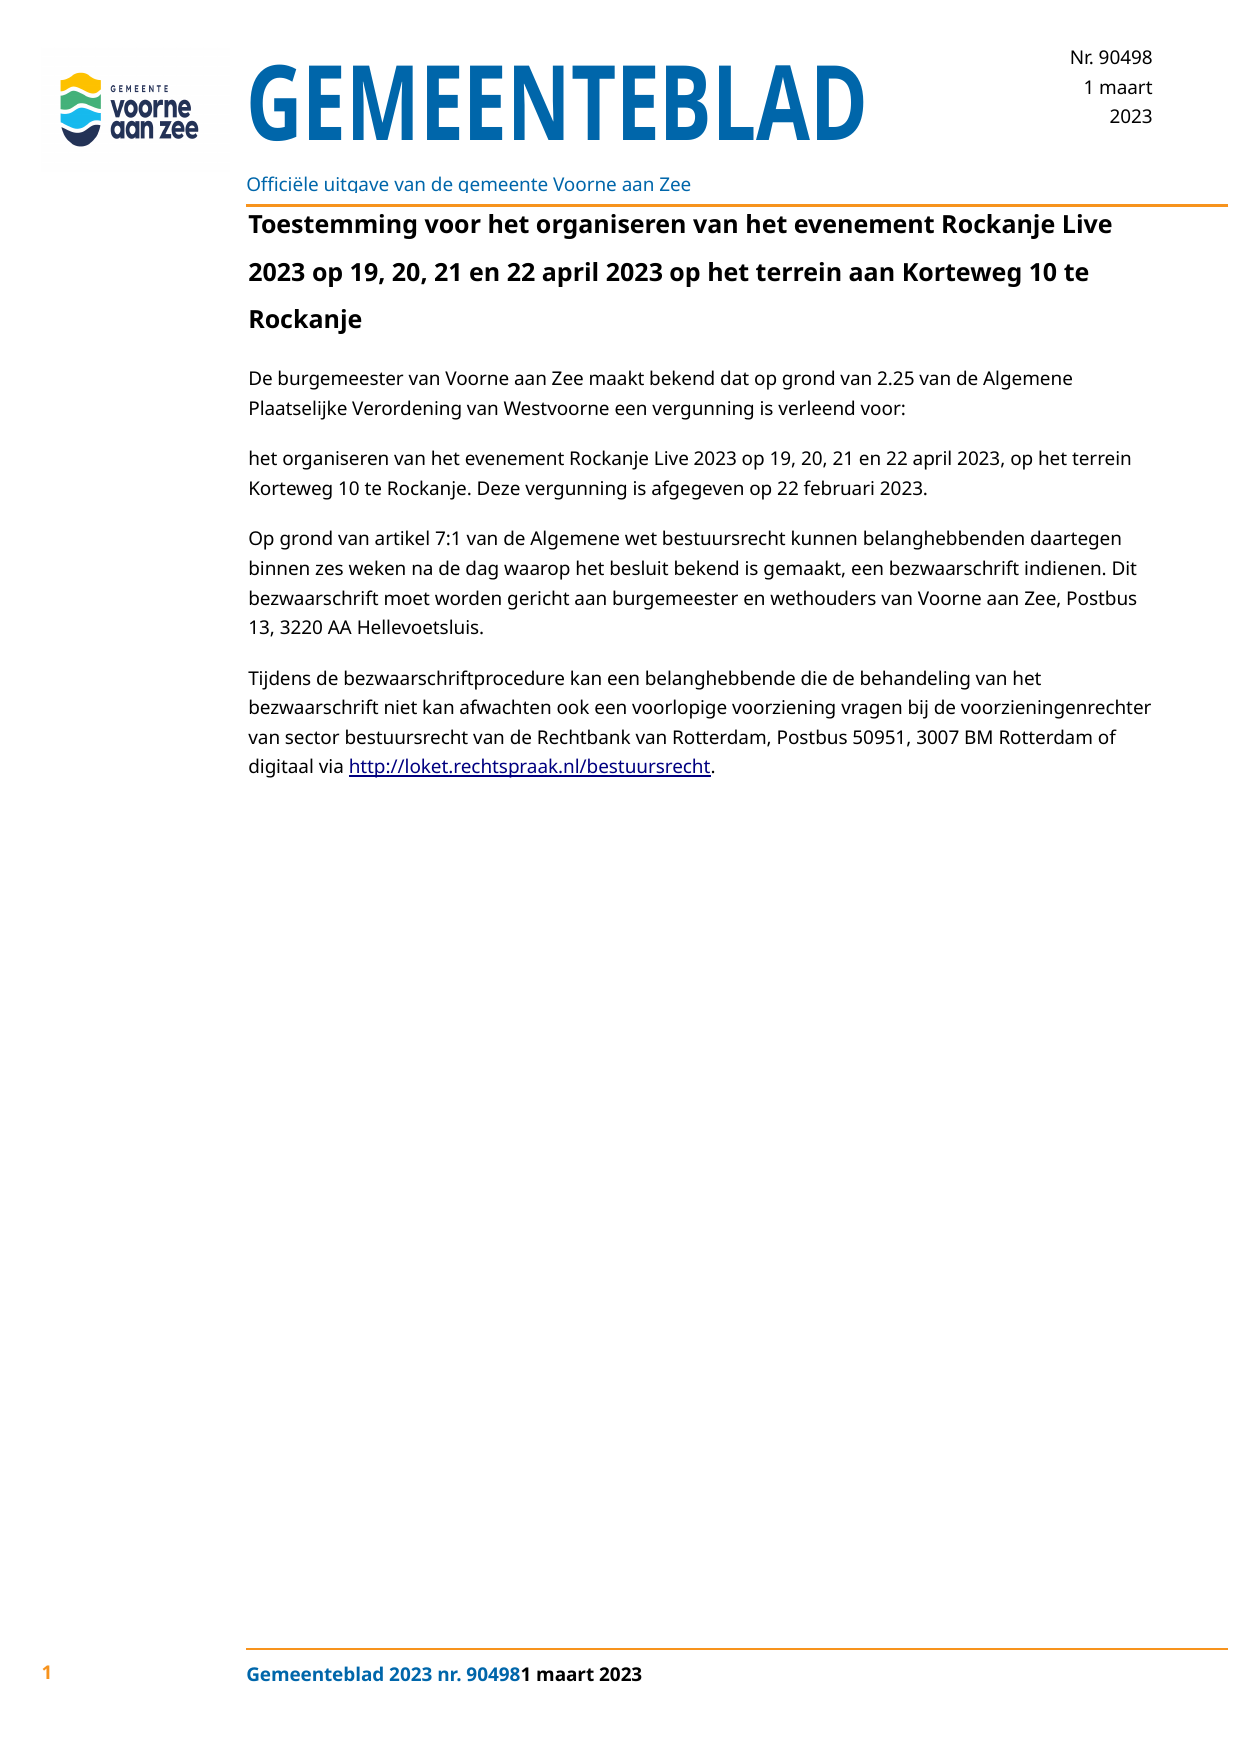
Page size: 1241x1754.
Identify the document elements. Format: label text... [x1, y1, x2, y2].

picture [41, 47, 231, 172]
text het organiseren van het evenement Rockanje Live 2023 op 19, 20, 21 en 22 april 2023, op het terrein Korteweg 10 te Rockanje. Deze vergunning is afgegeven op 22 februari 2023. [248, 446, 1152, 501]
text Toestemming voor het organiseren van het evenement Rockanje Live 2023 op 19, 20, 21 en 22 april 2023 op het terrein aan Korteweg 10 te Rockanje [248, 207, 1152, 336]
text De burgemeester van Voorne aan Zee maakt bekend dat op grond van 2.25 van de Algemene Plaatselijke Verordening van Westvoorne een vergunning is verleend voor: [248, 366, 1152, 421]
text Op grond van artikel 7:1 van de Algemene wet bestuursrecht kunnen belanghebbenden daartegen binnen zes weken na de dag waarop het besluit bekend is gemaakt, een bezwaarschrift indienen. Dit bezwaarschrift moet worden gericht aan burgemeester en wethouders van Voorne aan Zee, Postbus 13, 3220 AA Hellevoetsluis. [248, 526, 1152, 640]
text Tijdens de bezwaarschriftprocedure kan een belanghebbende die de behandeling van het bezwaarschrift niet kan afwachten ook een voorlopige voorziening vragen bij de voorzieningenrechter van sector bestuursrecht van de Rechtbank van Rotterdam, Postbus 50951, 3007 BM Rotterdam of digitaal via http://loket.rechtspraak.nl/bestuursrecht. [248, 665, 1152, 779]
